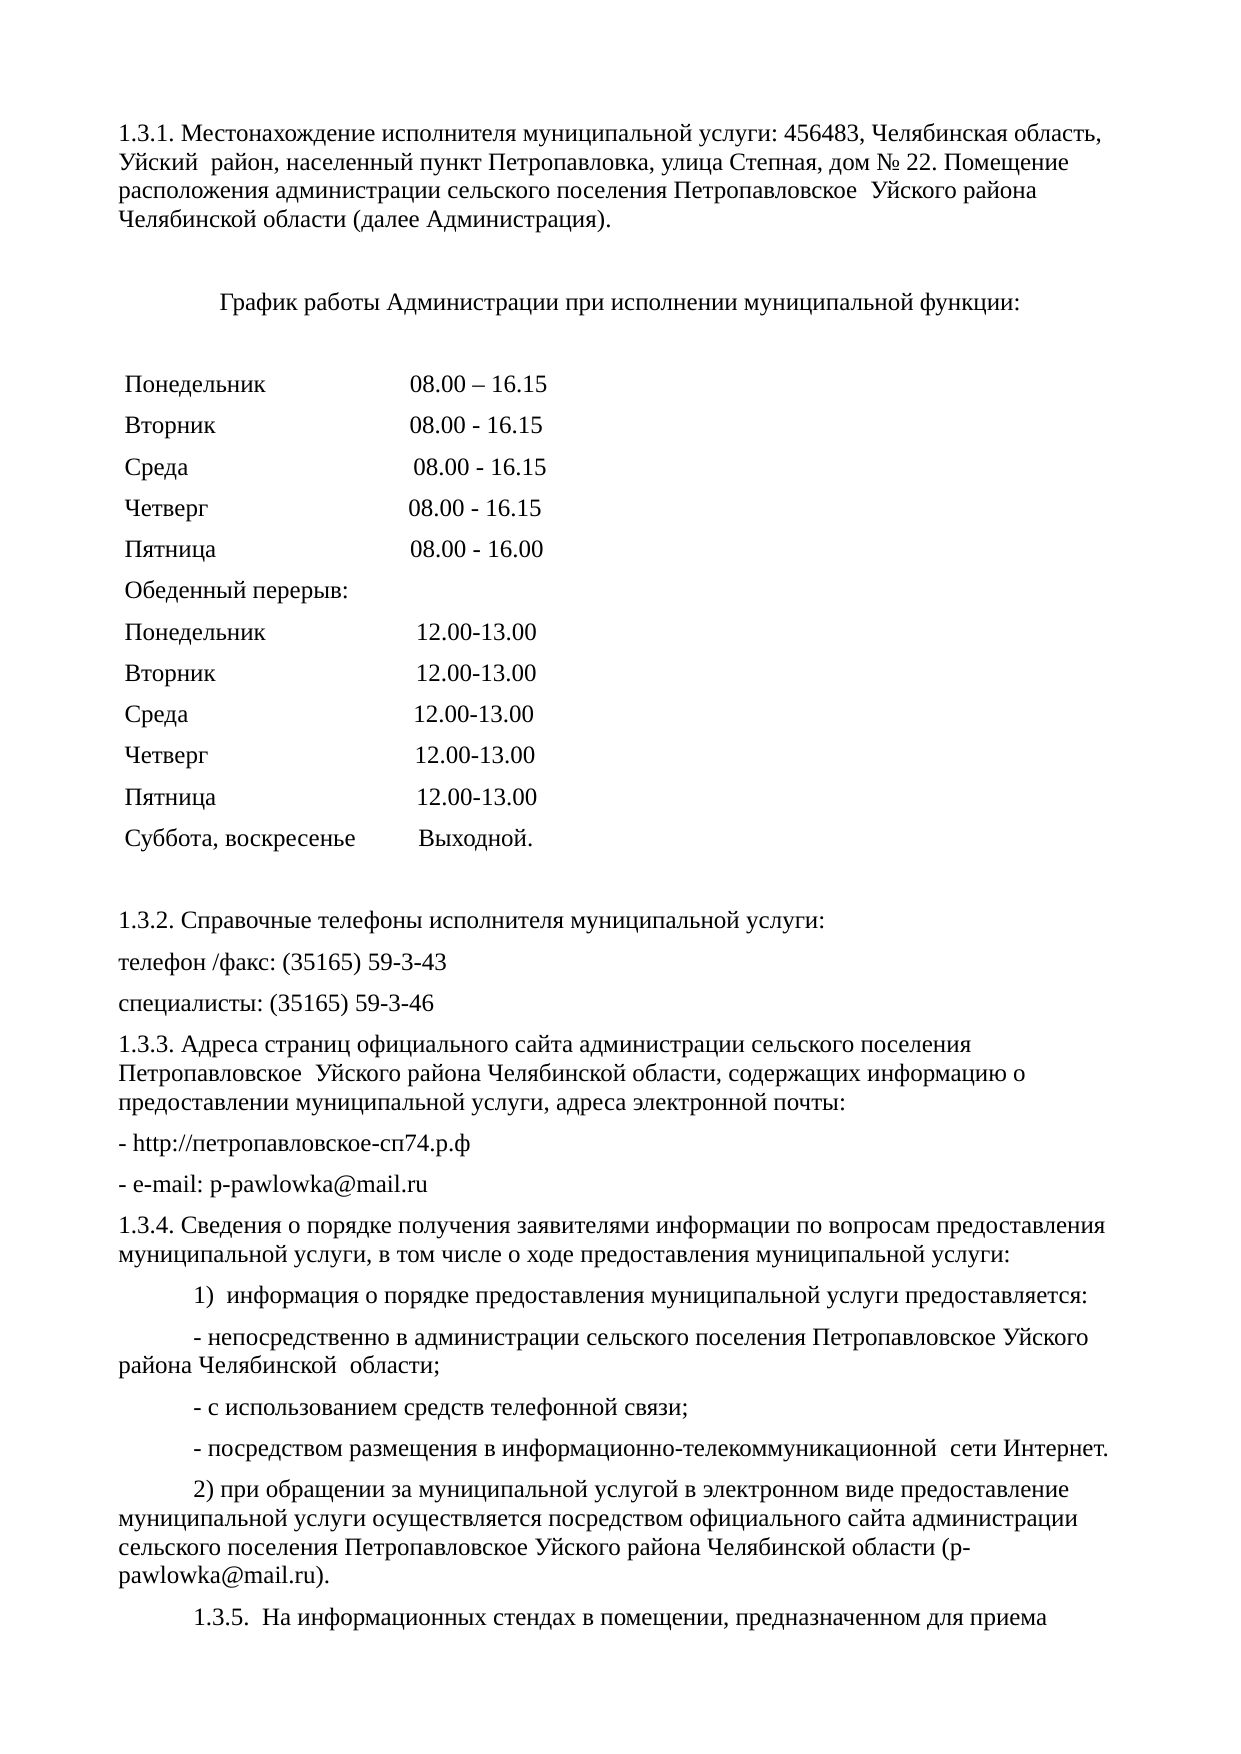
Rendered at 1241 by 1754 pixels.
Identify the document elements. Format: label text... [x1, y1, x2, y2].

text Понедельник 12.00-13.00 [118, 617, 1122, 646]
text специалисты: (35165) 59-3-46 [118, 988, 1122, 1017]
text Пятница 12.00-13.00 [118, 782, 1122, 811]
text - с использованием средств телефонной связи; [118, 1392, 1122, 1421]
text Понедельник 08.00 – 16.15 [118, 369, 1122, 398]
text 2) при обращении за муниципальной услугой в электронном виде предоставление муниципальной услуги осуществляется посредством официального сайта администрации сельского поселения Петропавловское Уйского района Челябинской области (p-pawlowka@mail.ru). [118, 1474, 1122, 1589]
text 1.3.4. Сведения о порядке получения заявителями информации по вопросам предоставления муниципальной услуги, в том числе о ходе предоставления муниципальной услуги: [118, 1211, 1122, 1268]
text 1) информация о порядке предоставления муниципальной услуги предоставляется: [118, 1281, 1122, 1309]
text Четверг 08.00 - 16.15 [118, 493, 1122, 522]
text Вторник 12.00-13.00 [118, 658, 1122, 687]
text Среда 12.00-13.00 [118, 699, 1122, 728]
text 1.3.1. Местонахождение исполнителя муниципальной услуги: 456483, Челябинская область, Уйский район, населенный пункт Петропавловка, улица Степная, дом № 22. Помещение расположения администрации сельского поселения Петропавловское Уйского района Челябинской области (далее Администрация). [118, 118, 1122, 233]
text Среда 08.00 - 16.15 [118, 452, 1122, 481]
text Четверг 12.00-13.00 [118, 741, 1122, 769]
text телефон /факс: (35165) 59-3-43 [118, 947, 1122, 976]
text - http://петропавловское-сп74.р.ф [118, 1128, 1122, 1157]
text График работы Администрации при исполнении муниципальной функции: [118, 287, 1122, 316]
text Суббота, воскресенье Выходной. [118, 823, 1122, 852]
text Обеденный перерыв: [118, 576, 1122, 604]
text 1.3.2. Справочные телефоны исполнителя муниципальной услуги: [118, 906, 1122, 934]
text - непосредственно в администрации сельского поселения Петропавловское Уйского района Челябинской области; [118, 1322, 1122, 1379]
text - посредством размещения в информационно-телекоммуникационной сети Интернет. [118, 1433, 1122, 1462]
text 1.3.3. Адреса страниц официального сайта администрации сельского поселения Петропавловское Уйского района Челябинской области, содержащих информацию о предоставлении муниципальной услуги, адреса электронной почты: [118, 1029, 1122, 1116]
text Вторник 08.00 - 16.15 [118, 411, 1122, 439]
text 1.3.5. На информационных стендах в помещении, предназначенном для приема [118, 1602, 1122, 1631]
text - e-mail: p-pawlowka@mail.ru [118, 1169, 1122, 1198]
text Пятница 08.00 - 16.00 [118, 534, 1122, 563]
